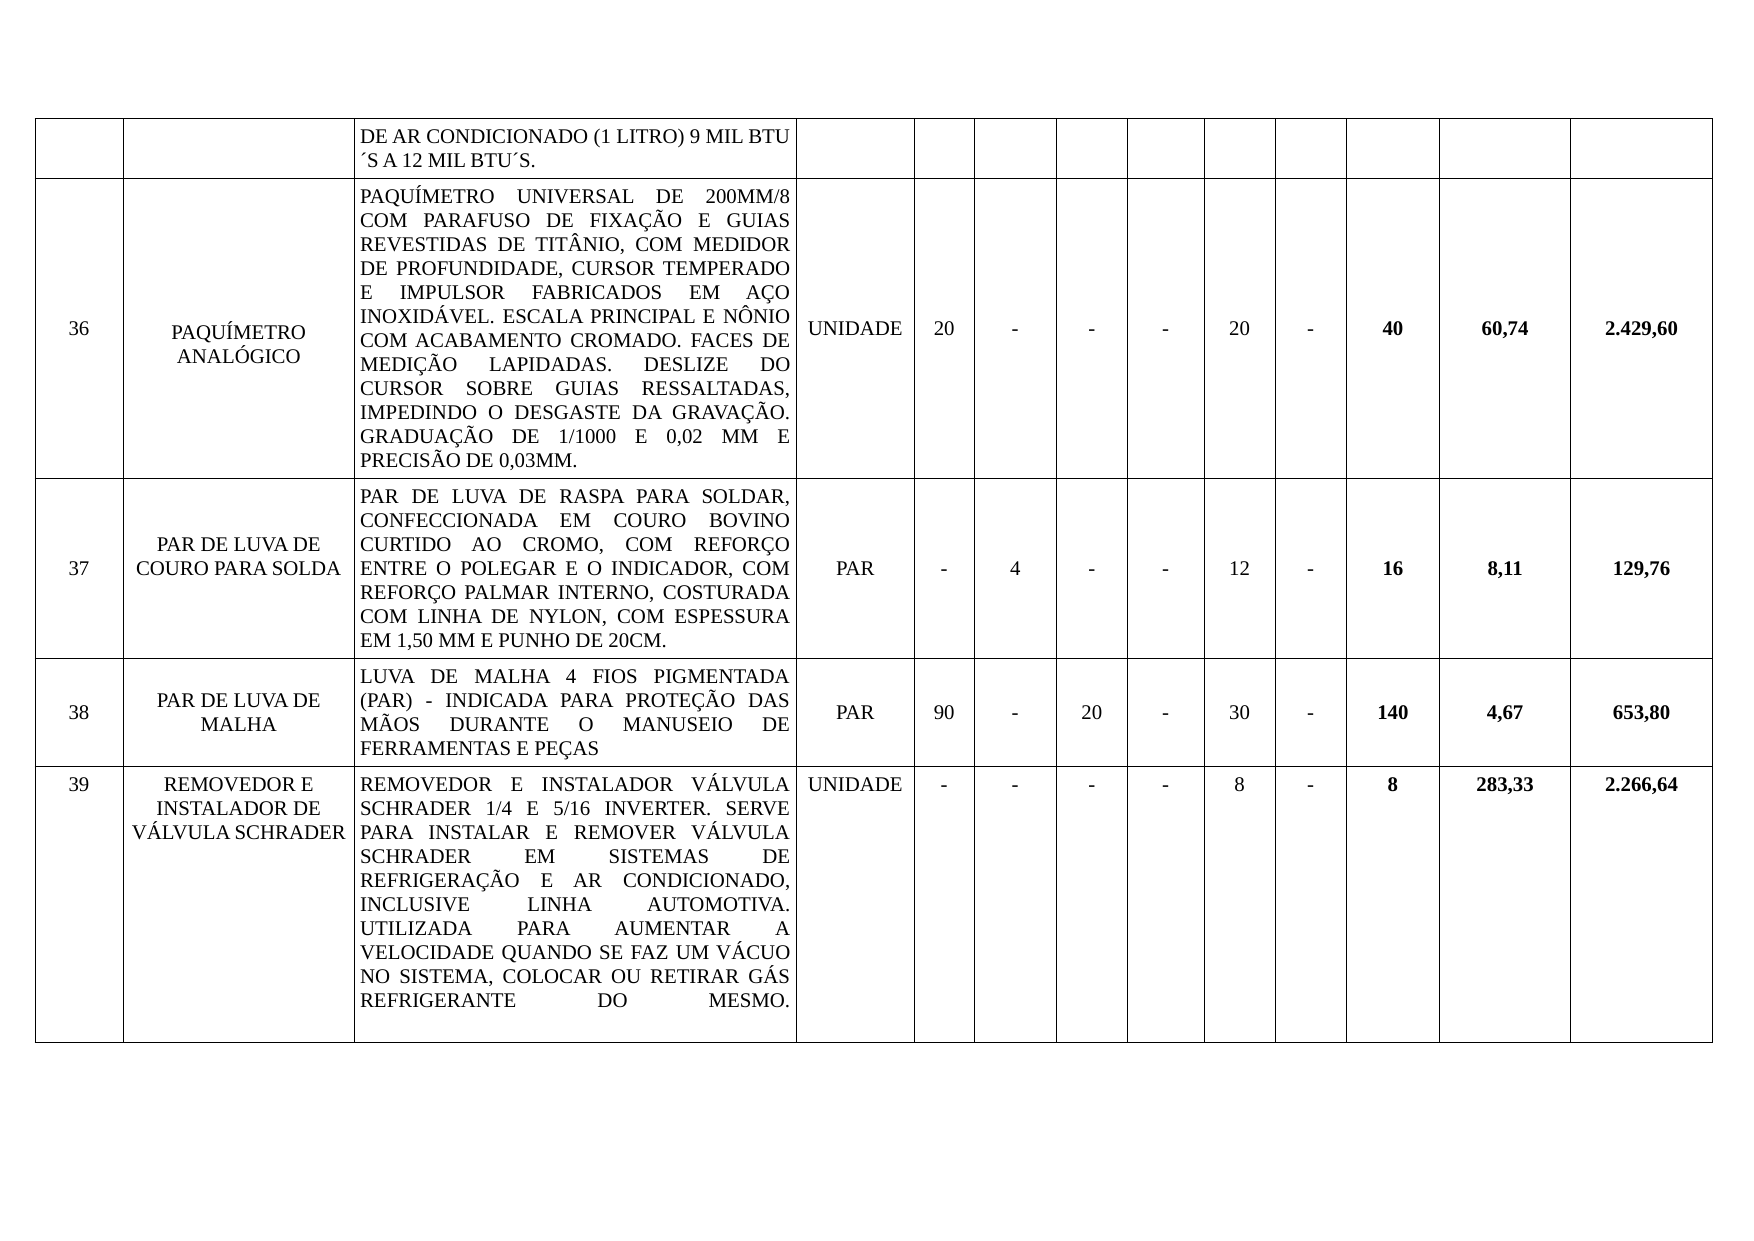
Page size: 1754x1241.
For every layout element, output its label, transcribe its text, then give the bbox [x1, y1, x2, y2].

table_cell - [975, 659, 1056, 766]
table_cell 2.266,64 [1571, 767, 1712, 1042]
table_cell 4,67 [1440, 659, 1570, 766]
table_cell - [1128, 659, 1204, 766]
table_cell - [915, 119, 974, 178]
table_cell [1205, 119, 1275, 178]
table_cell REMOVEDOR E INSTALADOR DE VÁLVULA SCHRADER [124, 767, 354, 1042]
table_cell 20 [1057, 659, 1127, 766]
table_cell - [1276, 119, 1346, 178]
table_cell - [975, 119, 1056, 178]
table_cell 653,80 [1571, 659, 1712, 766]
table_cell 8,11 [1440, 479, 1570, 658]
table_cell 90 [915, 659, 974, 766]
table_cell DE AR CONDICIONADO (1 LITRO) 9 MIL BTU´S A 12 MIL BTU´S. [355, 119, 796, 178]
table_cell PAR DE LUVA DE COURO PARA SOLDA [124, 479, 354, 658]
table_cell 4 [975, 479, 1056, 658]
table_cell 2.429,60 [1571, 179, 1712, 478]
table_cell 36 [36, 179, 123, 478]
table_cell - [1057, 479, 1127, 658]
table_cell LUVA DE MALHA 4 FIOS PIGMENTADA (PAR) - INDICADA PARA PROTEÇÃO DAS MÃOS DURANTE O MANUSEIO DE FERRAMENTAS E PEÇAS [355, 659, 796, 766]
table_cell PAQUÍMETRO ANALÓGICO [124, 179, 354, 478]
table_cell PAR DE LUVA DE MALHA [124, 659, 354, 766]
table_cell 8 [1205, 767, 1275, 1042]
table_cell - [915, 479, 974, 658]
table_cell - [1057, 119, 1127, 178]
table_cell PAR [797, 659, 914, 766]
table_cell - [1276, 659, 1346, 766]
table_cell PAQUÍMETRO UNIVERSAL DE 200MM/8 COM PARAFUSO DE FIXAÇÃO E GUIAS REVESTIDAS DE TITÂNIO, COM MEDIDOR DE PROFUNDIDADE, CURSOR TEMPERADO E IMPULSOR FABRICADOS EM AÇO INOXIDÁVEL. ESCALA PRINCIPAL E NÔNIO COM ACABAMENTO CROMADO. FACES DE MEDIÇÃO LAPIDADAS. DESLIZE DO CURSOR SOBRE GUIAS RESSALTADAS, IMPEDINDO O DESGASTE DA GRAVAÇÃO. GRADUAÇÃO DE 1/1000 E 0,02 MM E PRECISÃO DE 0,03MM. [355, 179, 796, 478]
table_cell - [1128, 479, 1204, 658]
table_cell - [1128, 179, 1204, 478]
table_cell [1571, 119, 1712, 178]
table_cell REMOVEDOR E INSTALADOR VÁLVULA SCHRADER 1/4 E 5/16 INVERTER. SERVE PARA INSTALAR E REMOVER VÁLVULA SCHRADER EM SISTEMAS DE REFRIGERAÇÃO E AR CONDICIONADO, INCLUSIVE LINHA AUTOMOTIVA. UTILIZADA PARA AUMENTAR A VELOCIDADE QUANDO SE FAZ UM VÁCUO NO SISTEMA, COLOCAR OU RETIRAR GÁS REFRIGERANTE DO MESMO. [355, 767, 796, 1042]
table_cell 12 [1205, 479, 1275, 658]
table_cell 20 [1205, 179, 1275, 478]
table_cell - [1128, 119, 1204, 178]
table_cell 16 [1347, 479, 1439, 658]
table_cell [36, 119, 123, 178]
table_cell [1347, 119, 1439, 178]
table_cell - [1128, 767, 1204, 1042]
table_cell 30 [1205, 659, 1275, 766]
table_cell - [975, 179, 1056, 478]
table_cell PAR DE LUVA DE RASPA PARA SOLDAR, CONFECCIONADA EM COURO BOVINO CURTIDO AO CROMO, COM REFORÇO ENTRE O POLEGAR E O INDICADOR, COM REFORÇO PALMAR INTERNO, COSTURADA COM LINHA DE NYLON, COM ESPESSURA EM 1,50 MM E PUNHO DE 20CM. [355, 479, 796, 658]
table_cell - [975, 767, 1056, 1042]
table_cell [797, 119, 914, 178]
table_cell 129,76 [1571, 479, 1712, 658]
table_cell 20 [915, 179, 974, 478]
table_cell - [915, 767, 974, 1042]
table_cell PAR [797, 479, 914, 658]
table_cell - [1276, 767, 1346, 1042]
table_cell 40 [1347, 179, 1439, 478]
table_cell - [1276, 179, 1346, 478]
table_cell - [1057, 767, 1127, 1042]
table_cell 37 [36, 479, 123, 658]
table_cell 60,74 [1440, 179, 1570, 478]
table_cell 140 [1347, 659, 1439, 766]
table_cell 8 [1347, 767, 1439, 1042]
table_cell 283,33 [1440, 767, 1570, 1042]
table_cell - [1276, 479, 1346, 658]
table_cell UNIDADE [797, 179, 914, 478]
table_cell 38 [36, 659, 123, 766]
table_cell [1440, 119, 1570, 178]
table_cell UNIDADE [797, 767, 914, 1042]
table_cell [124, 119, 354, 178]
table_cell 39 [36, 767, 123, 1042]
table_cell - [1057, 179, 1127, 478]
